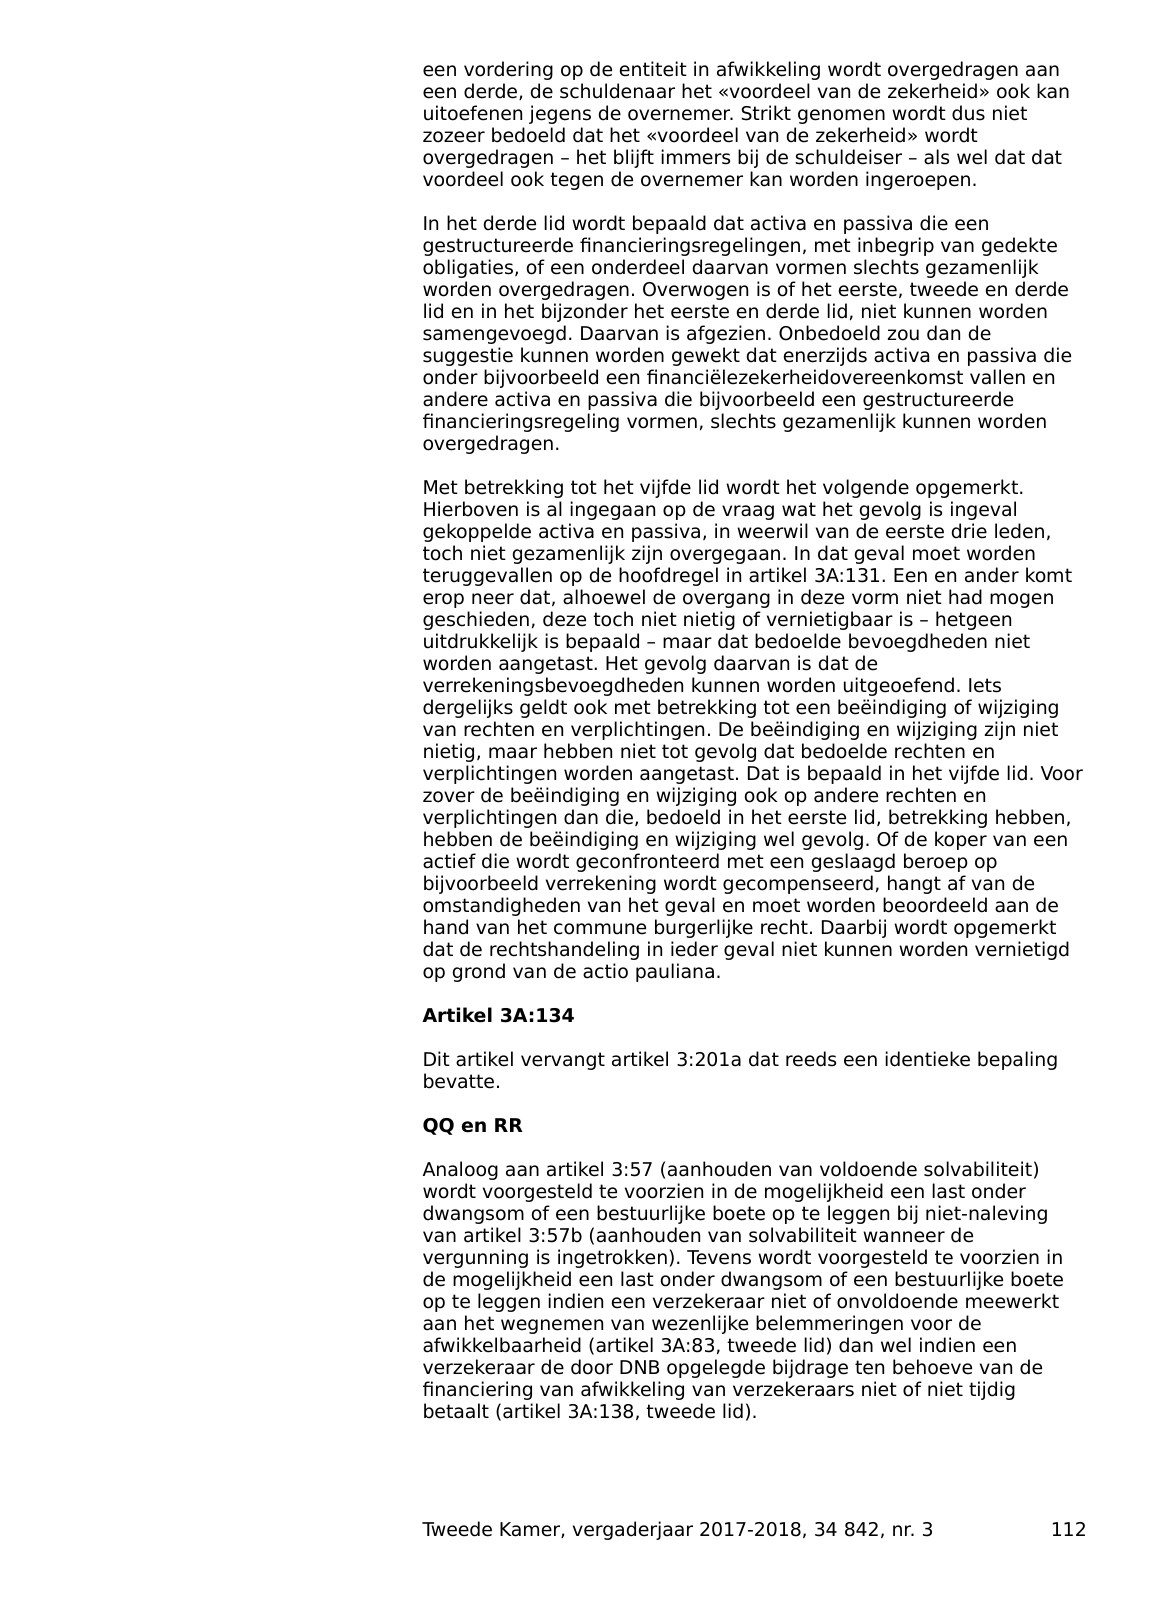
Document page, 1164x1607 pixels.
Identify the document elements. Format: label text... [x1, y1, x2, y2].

subtitle Artikel 3A:134 [422, 1005, 1087, 1027]
text Met betrekking tot het vijfde lid wordt het volgende opgemerkt. Hierboven is al ingegaan op de vraag wat het gevolg is ingeval gekoppelde activa en passiva, in weerwil van de eerste drie leden, toch niet gezamenlijk zijn overgegaan. In dat geval moet worden teruggevallen op de hoofdregel in artikel 3A:131. Een en ander komt erop neer dat, alhoewel de overgang in deze vorm niet had mogen geschieden, deze toch niet nietig of vernietigbaar is – hetgeen uitdrukkelijk is bepaald – maar dat bedoelde bevoegdheden niet worden aangetast. Het gevolg daarvan is dat de verrekeningsbevoegdheden kunnen worden uitgeoefend. Iets dergelijks geldt ook met betrekking tot een beëindiging of wijziging van rechten en verplichtingen. De beëindiging en wijziging zijn niet nietig, maar hebben niet tot gevolg dat bedoelde rechten en verplichtingen worden aangetast. Dat is bepaald in het vijfde lid. Voor zover de beëindiging en wijziging ook op andere rechten en verplichtingen dan die, bedoeld in het eerste lid, betrekking hebben, hebben de beëindiging en wijziging wel gevolg. Of de koper van een actief die wordt geconfronteerd met een geslaagd beroep op bijvoorbeeld verrekening wordt gecompenseerd, hangt af van de omstandigheden van het geval en moet worden beoordeeld aan de hand van het commune burgerlijke recht. Daarbij wordt opgemerkt dat de rechtshandeling in ieder geval niet kunnen worden vernietigd op grond van de actio pauliana. [422, 477, 1087, 983]
subtitle QQ en RR [422, 1115, 1087, 1137]
text In het derde lid wordt bepaald dat activa en passiva die een gestructureerde financieringsregelingen, met inbegrip van gedekte obligaties, of een onderdeel daarvan vormen slechts gezamenlijk worden overgedragen. Overwogen is of het eerste, tweede en derde lid en in het bijzonder het eerste en derde lid, niet kunnen worden samengevoegd. Daarvan is afgezien. Onbedoeld zou dan de suggestie kunnen worden gewekt dat enerzijds activa en passiva die onder bijvoorbeeld een financiëlezekerheidovereenkomst vallen en andere activa en passiva die bijvoorbeeld een gestructureerde financieringsregeling vormen, slechts gezamenlijk kunnen worden overgedragen. [422, 213, 1087, 455]
text Analoog aan artikel 3:57 (aanhouden van voldoende solvabiliteit) wordt voorgesteld te voorzien in de mogelijkheid een last onder dwangsom of een bestuurlijke boete op te leggen bij niet-naleving van artikel 3:57b (aanhouden van solvabiliteit wanneer de vergunning is ingetrokken). Tevens wordt voorgesteld te voorzien in de mogelijkheid een last onder dwangsom of een bestuurlijke boete op te leggen indien een verzekeraar niet of onvoldoende meewerkt aan het wegnemen van wezenlijke belemmeringen voor de afwikkelbaarheid (artikel 3A:83, tweede lid) dan wel indien een verzekeraar de door DNB opgelegde bijdrage ten behoeve van de financiering van afwikkeling van verzekeraars niet of niet tijdig betaalt (artikel 3A:138, tweede lid). [422, 1159, 1087, 1423]
text een vordering op de entiteit in afwikkeling wordt overgedragen aan een derde, de schuldenaar het «voordeel van de zekerheid» ook kan uitoefenen jegens de overnemer. Strikt genomen wordt dus niet zozeer bedoeld dat het «voordeel van de zekerheid» wordt overgedragen – het blijft immers bij de schuldeiser – als wel dat dat voordeel ook tegen de overnemer kan worden ingeroepen. [422, 59, 1087, 191]
text Dit artikel vervangt artikel 3:201a dat reeds een identieke bepaling bevatte. [422, 1049, 1087, 1093]
